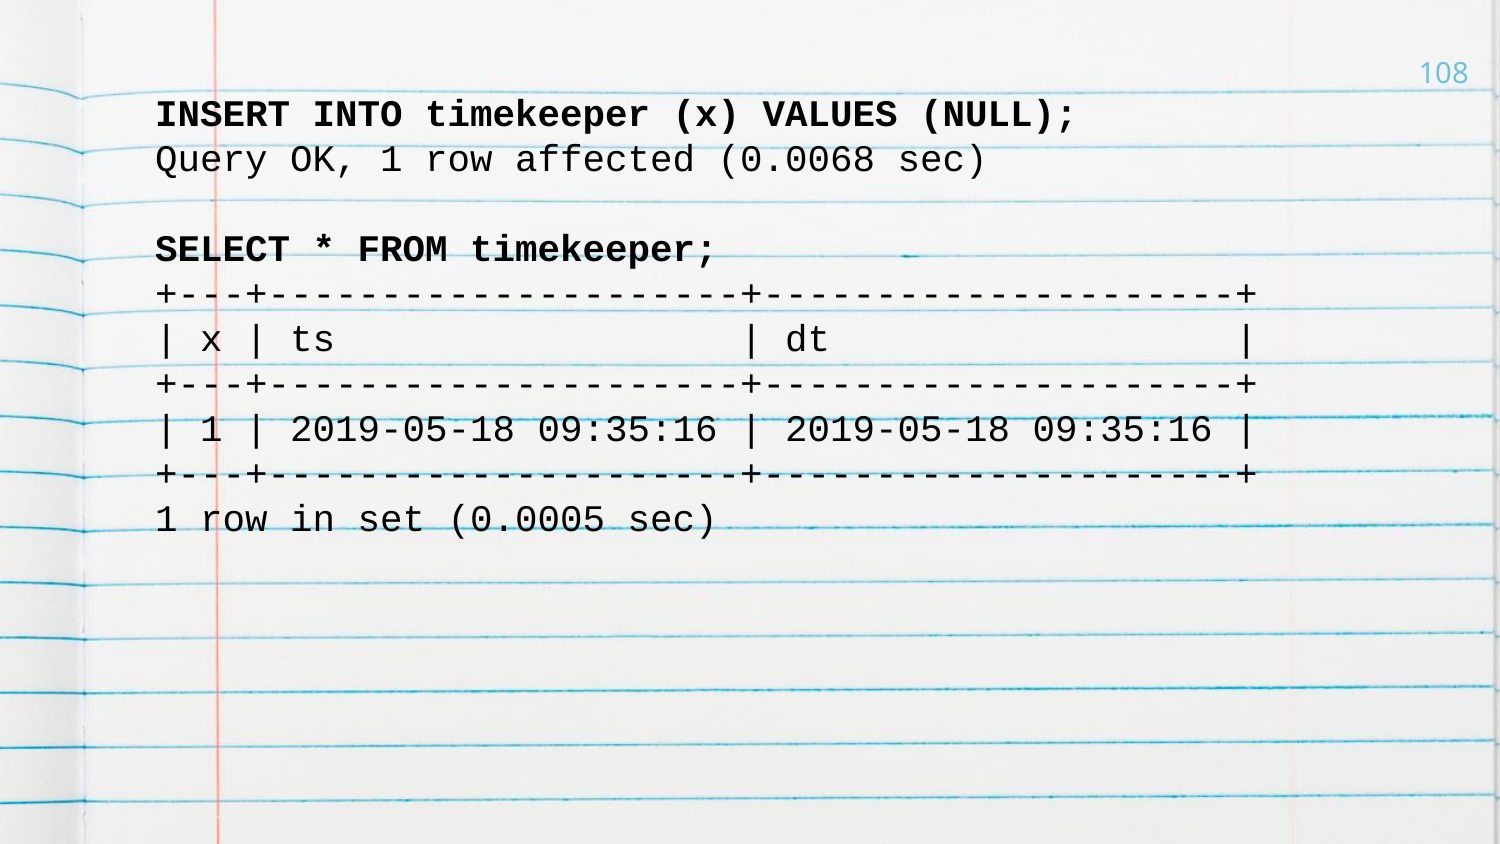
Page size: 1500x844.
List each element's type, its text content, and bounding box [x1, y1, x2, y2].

text_box INSERT INTO timekeeper (x) VALUES (NULL); Query OK, 1 row affected (0.0068 sec) SELECT * FROM timekeeper; +---+---------------------+---------------------+ | x | ts | dt | +---+---------------------+---------------------+ | 1 | 2019-05-18 09:35:16 | 2019-05-18 09:35:16 | +---+---------------------+---------------------+ 1 row in set (0.0005 sec) [140, 73, 1445, 739]
slide_number [1378, 41, 1469, 107]
picture [0, 0, 1500, 844]
